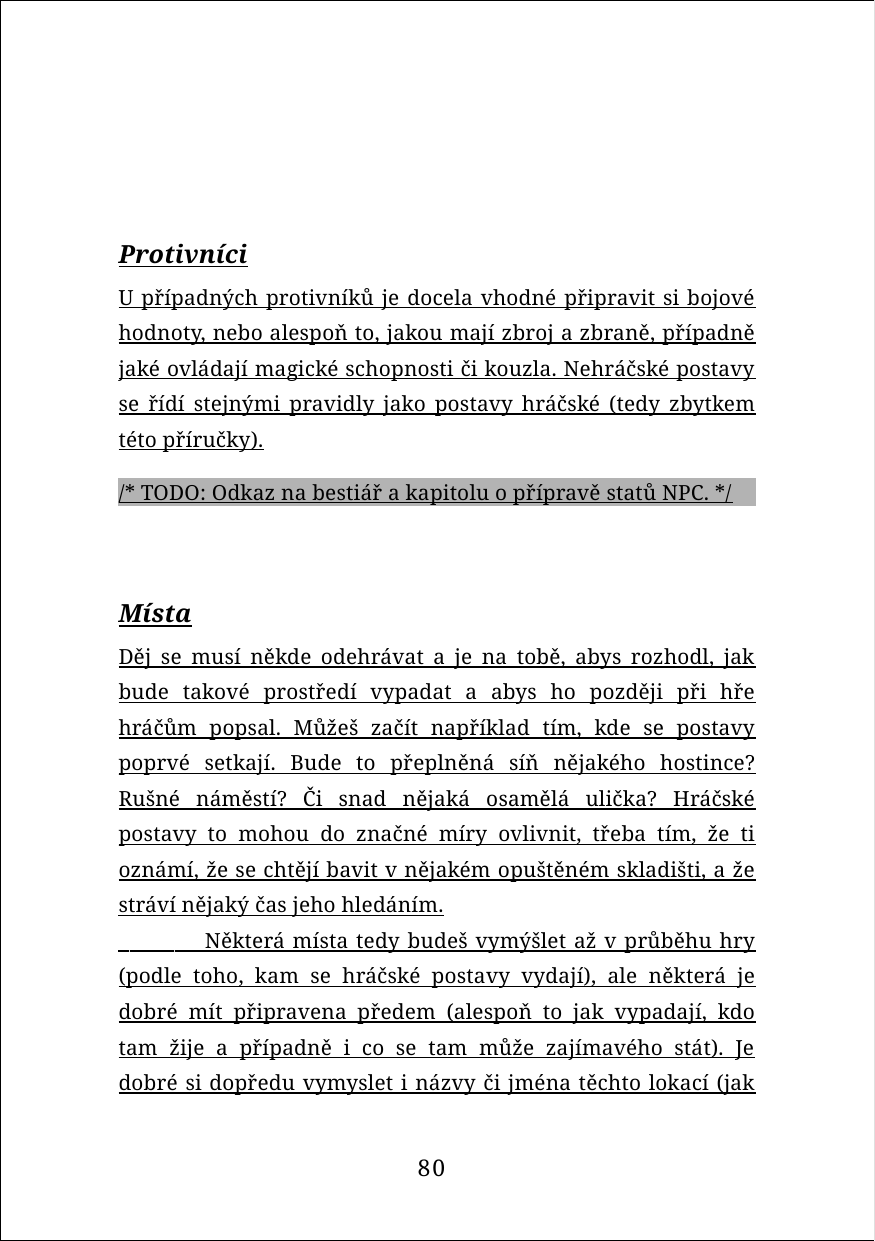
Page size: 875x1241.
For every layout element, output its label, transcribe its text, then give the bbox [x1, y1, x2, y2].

text stráví nějaký čas jeho hledáním. Některá místa tedy budeš vymýšlet až v průběhu hry [118, 880, 756, 950]
text (podle toho, kam se hráčské postavy vydají), ale některá je [118, 952, 756, 986]
text Rušné náměstí? Či snad nějaká osamělá ulička? Hráčské [118, 774, 756, 808]
text oznámí, že se chtějí bavit v nějakém opuštěném skladišti, a že [118, 845, 756, 879]
text tam žije a případně i co se tam může zajímavého stát). Je dobré si dopředu vymyslet i názvy či jména těchto lokací (jak [118, 1022, 756, 1092]
text /* TODO: Odkaz na bestiář a kapitolu o přípravě statů NPC. */ [118, 478, 756, 506]
text U případných protivníků je docela vhodné připravit si bojové [118, 283, 756, 307]
text dobré mít připravena předem (alespoň to jak vypadají, kdo [118, 987, 756, 1021]
text postavy to mohou do značné míry ovlivnit, třeba tím, že ti [118, 809, 756, 844]
text hráčům popsal. Můžeš začít například tím, kde se postavy [118, 703, 756, 737]
text bude takové prostředí vypadat a abys ho později při hře [118, 667, 756, 702]
text této příručky). [118, 414, 756, 453]
subtitle Protivníci [118, 237, 756, 271]
text poprvé setkají. Bude to přeplněná síň nějakého hostince? [118, 738, 756, 773]
text jaké ovládají magické schopnosti či kouzla. Nehráčské postavy [118, 343, 756, 378]
subtitle Místa [118, 596, 756, 630]
text se řídí stejnými pravidly jako postavy hráčské (tedy zbytkem [118, 379, 756, 413]
text hodnoty, nebo alespoň to, jakou mají zbroj a zbraně, případně [118, 308, 756, 342]
text Děj se musí někde odehrávat a je na tobě, abys rozhodl, jak [118, 642, 756, 666]
